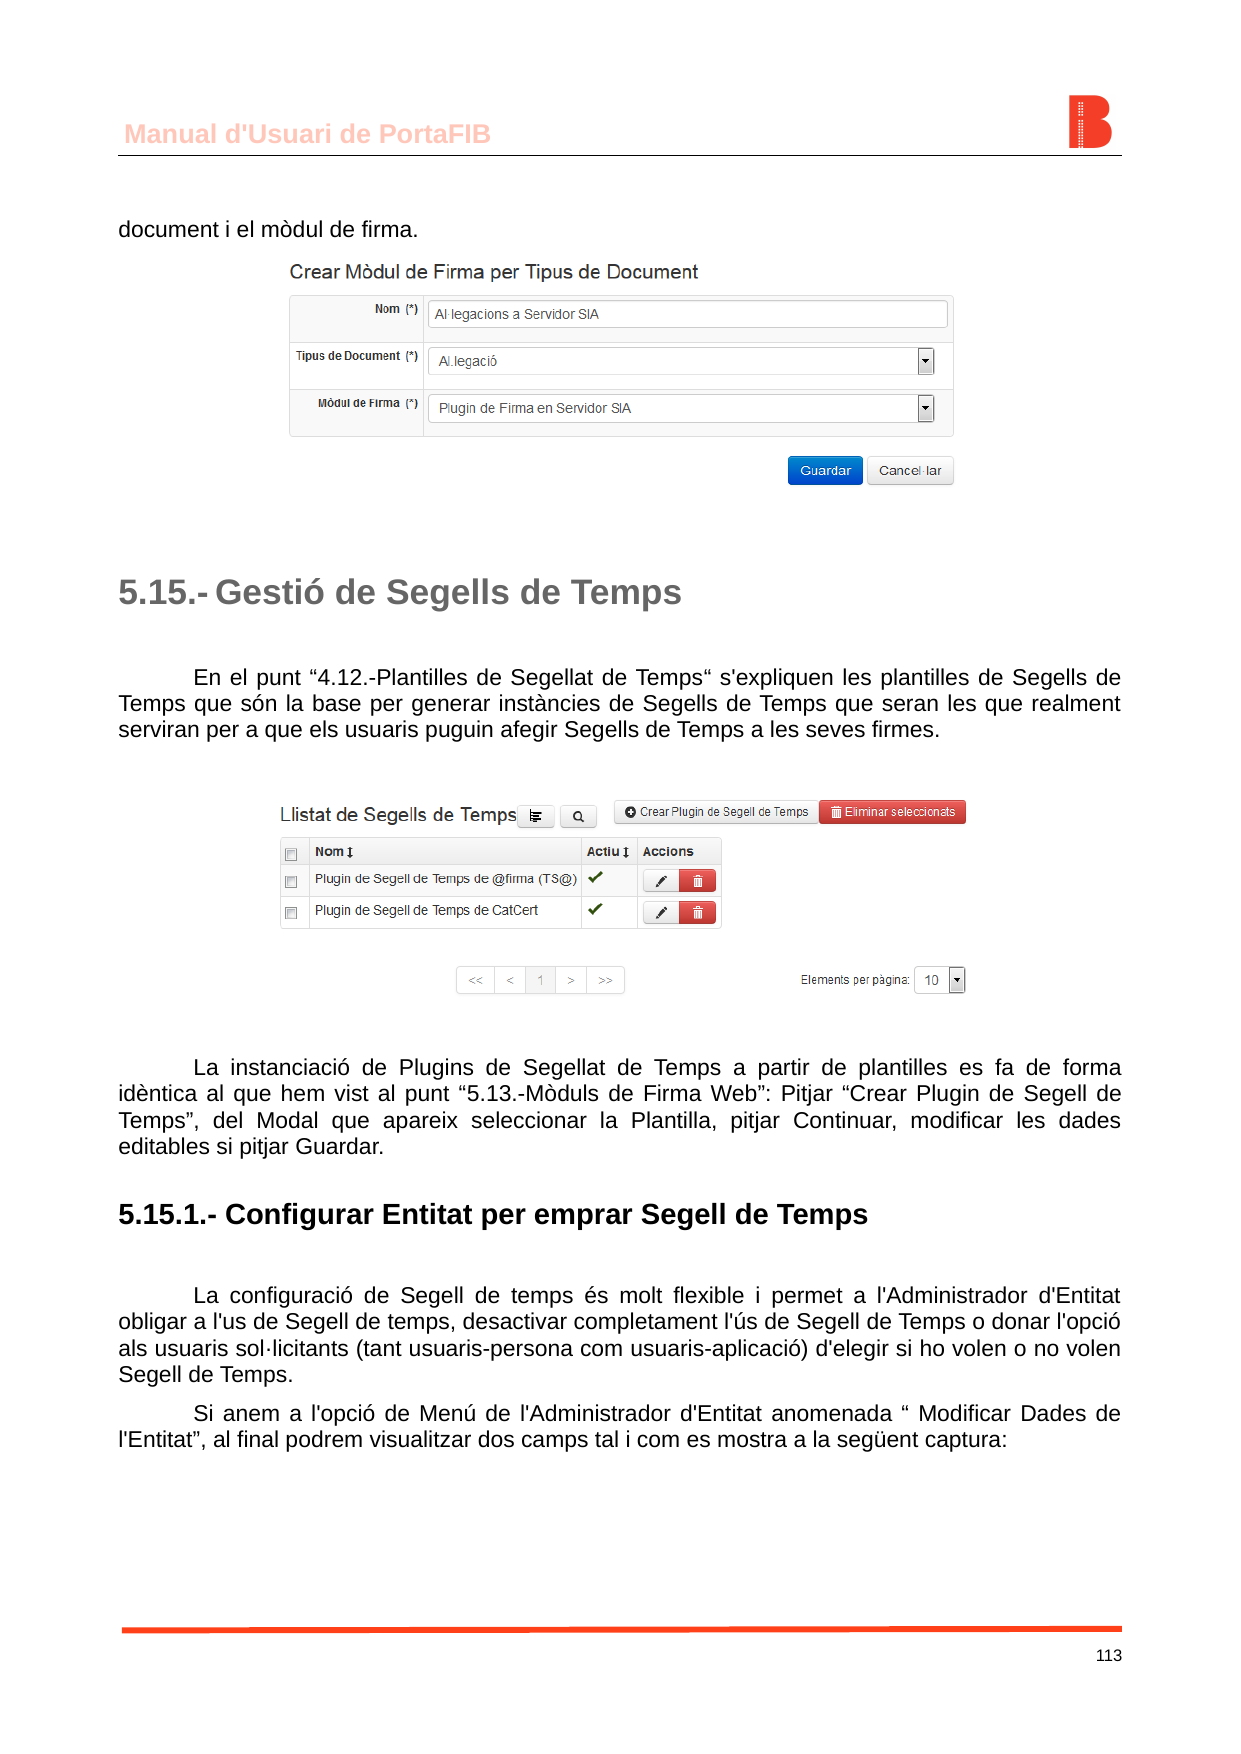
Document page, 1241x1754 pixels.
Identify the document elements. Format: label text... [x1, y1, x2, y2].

picture [1063, 94, 1117, 150]
subtitle Gestió de Segells de Temps [118, 571, 1122, 612]
text La configuració de Segell de temps és molt flexible i permet a l'Administrador d'Entitat obligar a l'us de Segell de temps, desactivar completament l'ús de Segell de Temps o donar l'opció als usuaris sol·licitants (tant usuaris-persona com usuaris-aplicació) d'elegir si ho volen o no volen Segell de Temps. [118, 1282, 1122, 1387]
text Si anem a l'opció de Menú de l'Administrador d'Entitat anomenada “ Modificar Dades de l'Entitat”, al final podrem visualitzar dos camps tal i com es mostra a la següent captura: [118, 1400, 1122, 1452]
picture [268, 793, 972, 1003]
picture [278, 254, 962, 496]
text La instanciació de Plugins de Segellat de Temps a partir de plantilles es fa de forma idèntica al que hem vist al punt “5.13Mòduls de Firma Web”: Pitjar “Crear Plugin de Segell de Temps”, del Modal que apareix seleccionar la Plantilla, pitjar Continuar, modificar les dades editables si pitjar Guardar. [118, 1054, 1122, 1159]
text En el punt “4.12Plantilles de Segellat de Temps“ s'expliquen les plantilles de Segells de Temps que són la base per generar instàncies de Segells de Temps que seran les que realment serviran per a que els usuaris puguin afegir Segells de Temps a les seves firmes. [118, 663, 1122, 743]
subtitle Configurar Entitat per emprar Segell de Temps [118, 1197, 1122, 1231]
text document i el mòdul de firma. [118, 216, 1122, 242]
